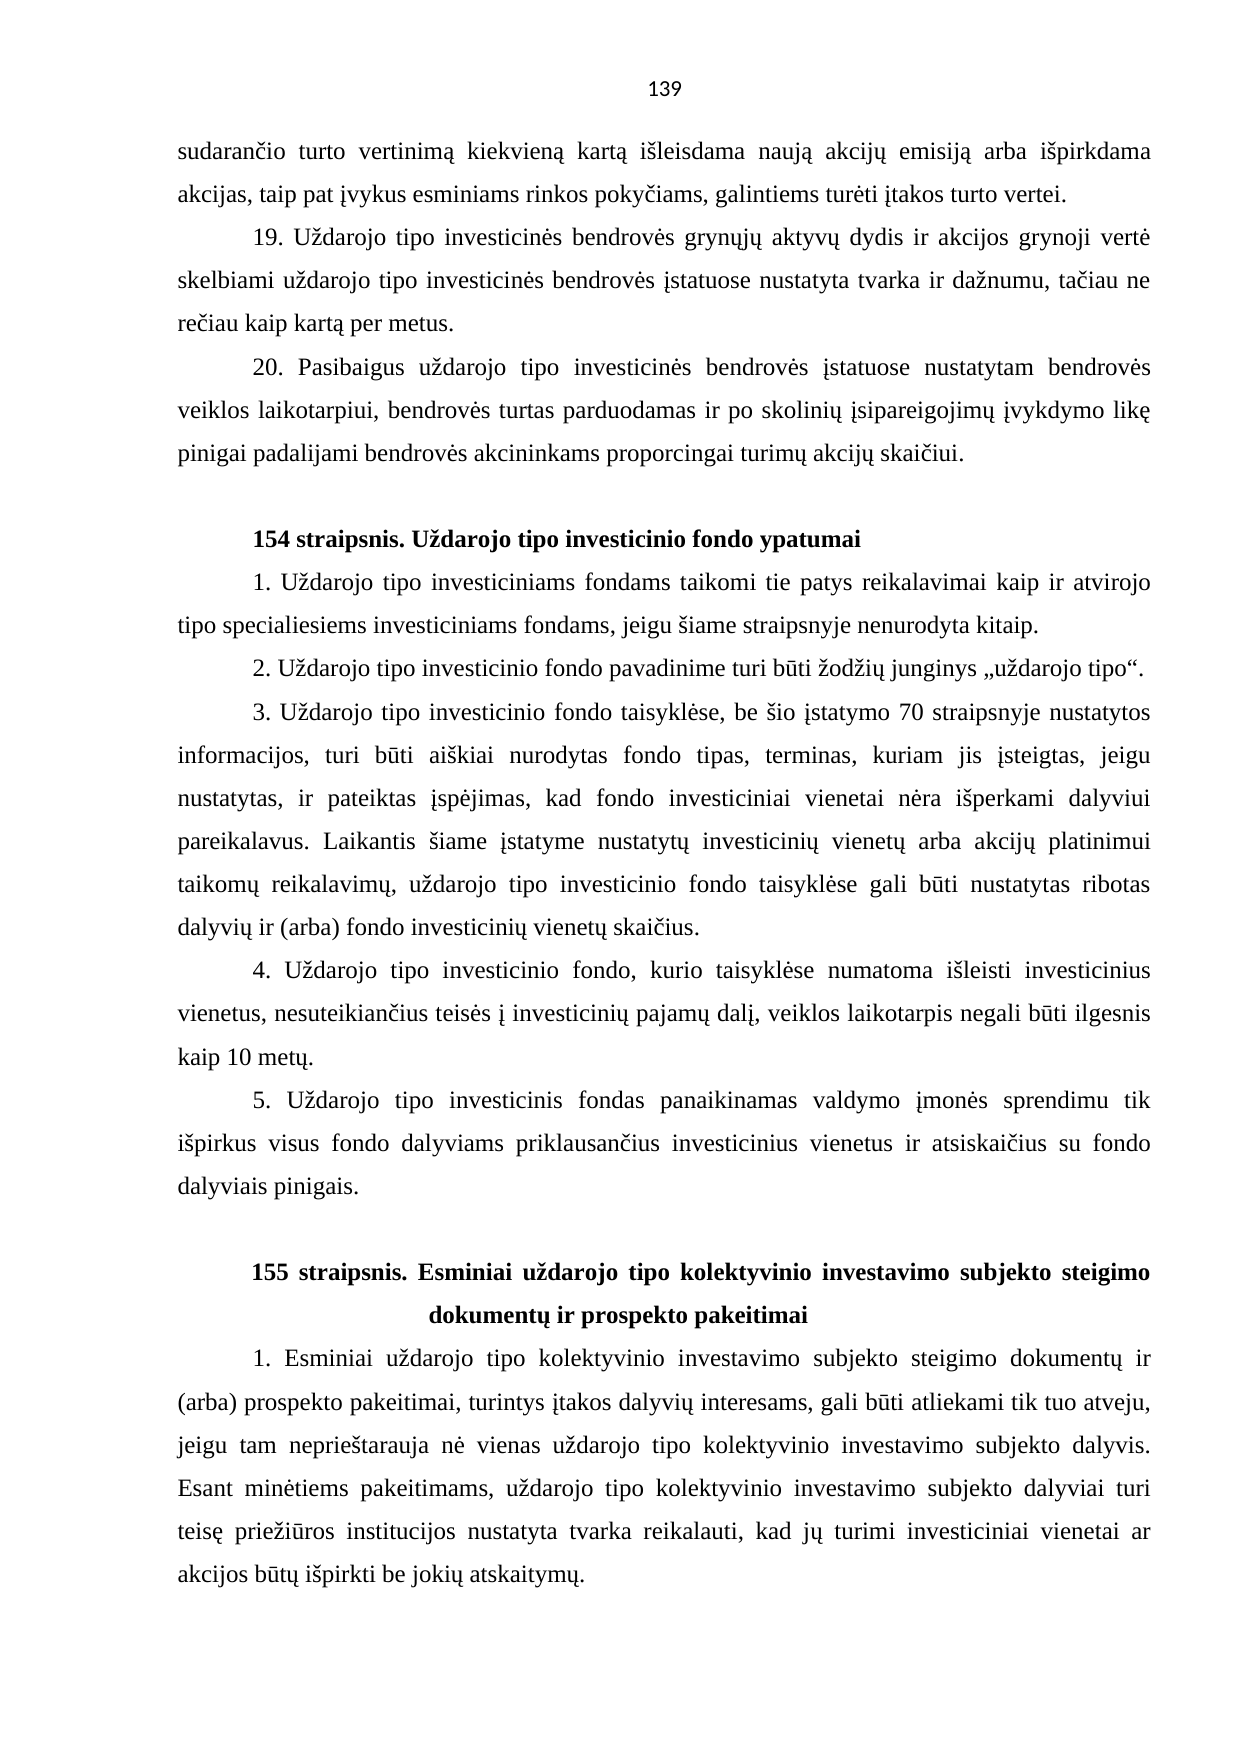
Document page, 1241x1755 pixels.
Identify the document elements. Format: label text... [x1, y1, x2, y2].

text 5. Uždarojo tipo investicinis fondas panaikinamas valdymo įmonės sprendimu tik išpirkus visus fondo dalyviams priklausančius investicinius vienetus ir atsiskaičius su fondo dalyviais pinigais. [177, 1085, 1152, 1200]
text 20. Pasibaigus uždarojo tipo investicinės bendrovės įstatuose nustatytam bendrovės veiklos laikotarpiui, bendrovės turtas parduodamas ir po skolinių įsipareigojimų įvykdymo likę pinigai padalijami bendrovės akcininkams proporcingai turimų akcijų skaičiui. [177, 352, 1152, 467]
text sudarančio turto vertinimą kiekvieną kartą išleisdama naują akcijų emisiją arba išpirkdama akcijas, taip pat įvykus esminiams rinkos pokyčiams, galintiems turėti įtakos turto vertei. [177, 136, 1152, 208]
text 2. Uždarojo tipo investicinio fondo pavadinime turi būti žodžių junginys „uždarojo tipo“. [177, 653, 1152, 682]
text 4. Uždarojo tipo investicinio fondo, kurio taisyklėse numatoma išleisti investicinius vienetus, nesuteikiančius teisės į investicinių pajamų dalį, veiklos laikotarpis negali būti ilgesnis kaip 10 metų. [177, 955, 1152, 1070]
text 155 straipsnis. Esminiai uždarojo tipo kolektyvinio investavimo subjekto steigimo dokumentų ir prospekto pakeitimai [251, 1257, 1152, 1329]
text 1. Esminiai uždarojo tipo kolektyvinio investavimo subjekto steigimo dokumentų ir (arba) prospekto pakeitimai, turintys įtakos dalyvių interesams, gali būti atliekami tik tuo atveju, jeigu tam neprieštarauja nė vienas uždarojo tipo kolektyvinio investavimo subjekto dalyvis. Esant minėtiems pakeitimams, uždarojo tipo kolektyvinio investavimo subjekto dalyviai turi teisę priežiūros institucijos nustatyta tvarka reikalauti, kad jų turimi investiciniai vienetai ar akcijos būtų išpirkti be jokių atskaitymų. [177, 1343, 1152, 1588]
text 1. Uždarojo tipo investiciniams fondams taikomi tie patys reikalavimai kaip ir atvirojo tipo specialiesiems investiciniams fondams, jeigu šiame straipsnyje nenurodyta kitaip. [177, 567, 1152, 639]
text 19. Uždarojo tipo investicinės bendrovės grynųjų aktyvų dydis ir akcijos grynoji vertė skelbiami uždarojo tipo investicinės bendrovės įstatuose nustatyta tvarka ir dažnumu, tačiau ne rečiau kaip kartą per metus. [177, 222, 1152, 337]
text 154 straipsnis. Uždarojo tipo investicinio fondo ypatumai [252, 524, 1152, 553]
text 3. Uždarojo tipo investicinio fondo taisyklėse, be šio įstatymo 70 straipsnyje nustatytos informacijos, turi būti aiškiai nurodytas fondo tipas, terminas, kuriam jis įsteigtas, jeigu nustatytas, ir pateiktas įspėjimas, kad fondo investiciniai vienetai nėra išperkami dalyviui pareikalavus. Laikantis šiame įstatyme nustatytų investicinių vienetų arba akcijų platinimui taikomų reikalavimų, uždarojo tipo investicinio fondo taisyklėse gali būti nustatytas ribotas dalyvių ir (arba) fondo investicinių vienetų skaičius. [177, 697, 1152, 941]
